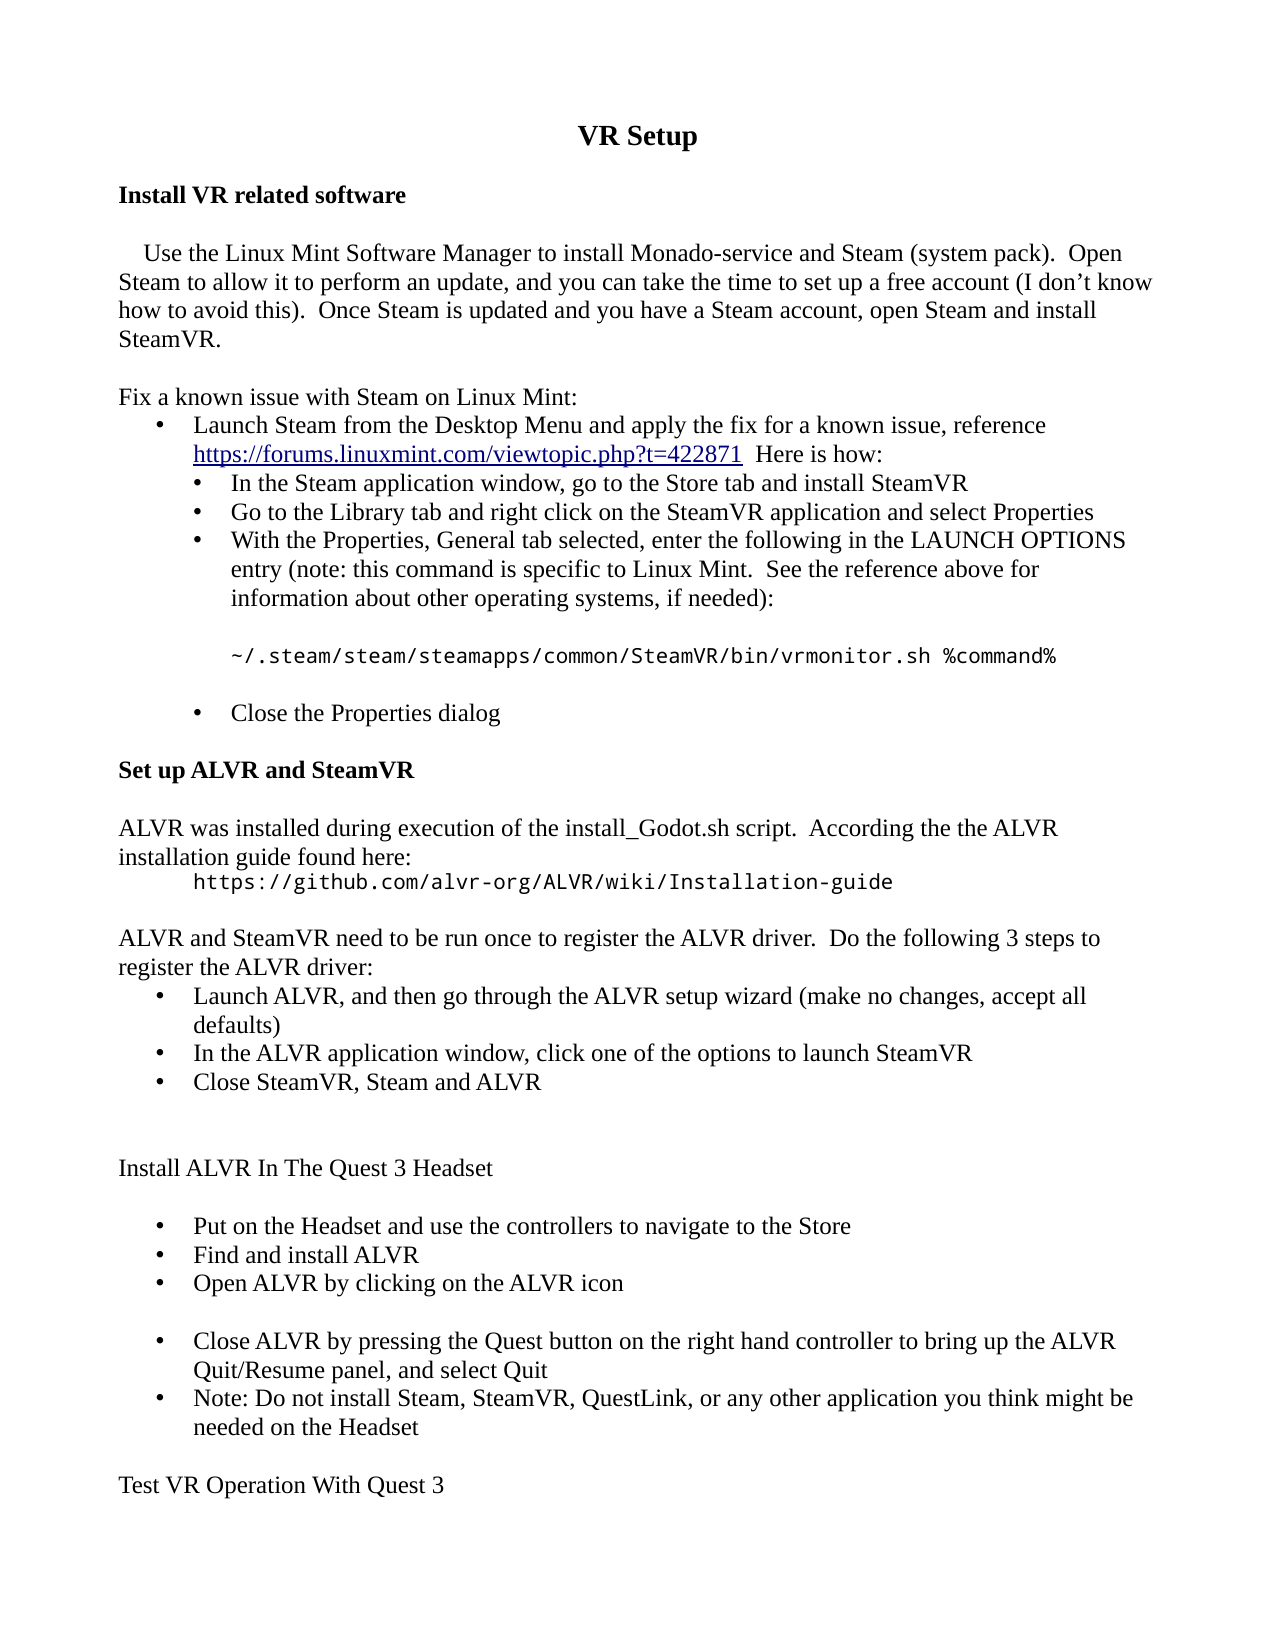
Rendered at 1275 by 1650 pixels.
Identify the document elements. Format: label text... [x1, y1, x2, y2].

list https://github.com/alvr-org/ALVR/wiki/Installation-guide [156, 870, 1157, 895]
list ~/.steam/steam/steamapps/common/SteamVR/bin/vrmonitor.sh %command% [193, 640, 1157, 669]
text Use the Linux Mint Software Manager to install Monado-service and Steam (system pack). Open Steam to allow it to perform an update, and you can take the time to set up a free account (I don’t know how to avoid this). Once Steam is updated and you have a Steam account, open Steam and install SteamVR. [118, 238, 1157, 353]
list Open ALVR by clicking on the ALVR icon [156, 1268, 1157, 1297]
text Install VR related software [118, 180, 1157, 209]
text Install ALVR In The Quest 3 Headset [118, 1153, 1157, 1182]
list Go to the Library tab and right click on the SteamVR application and select Properties [193, 497, 1157, 525]
list Launch ALVR, and then go through the ALVR setup wizard (make no changes, accept all defaults) [156, 981, 1157, 1038]
list Close ALVR by pressing the Quest button on the right hand controller to bring up the ALVR Quit/Resume panel, and select Quit [156, 1326, 1157, 1383]
list In the ALVR application window, click one of the options to launch SteamVR [156, 1038, 1157, 1067]
text VR Setup [118, 118, 1157, 152]
list With the Properties, General tab selected, enter the following in the LAUNCH OPTIONS entry (note: this command is specific to Linux Mint. See the reference above for information about other operating systems, if needed): [193, 525, 1157, 612]
text Set up ALVR and SteamVR [118, 755, 1157, 784]
list Close SteamVR, Steam and ALVR [156, 1067, 1157, 1096]
list Close the Properties dialog [193, 698, 1157, 727]
list Put on the Headset and use the controllers to navigate to the Store [156, 1211, 1157, 1240]
text ALVR was installed during execution of the install_Godot.sh script. According the the ALVR installation guide found here: [118, 813, 1157, 870]
list Note: Do not install Steam, SteamVR, QuestLink, or any other application you think might be needed on the Headset [156, 1383, 1157, 1441]
text ALVR and SteamVR need to be run once to register the ALVR driver. Do the following 3 steps to register the ALVR driver: [118, 923, 1157, 981]
list Launch Steam from the Desktop Menu and apply the fix for a known issue, reference https://forums.linuxmint.com/viewtopic.php?t=422871 Here is how: [156, 410, 1157, 468]
list Find and install ALVR [156, 1240, 1157, 1268]
list In the Steam application window, go to the Store tab and install SteamVR [193, 468, 1157, 497]
text Fix a known issue with Steam on Linux Mint: [118, 382, 1157, 410]
text Test VR Operation With Quest 3 [118, 1470, 1157, 1498]
